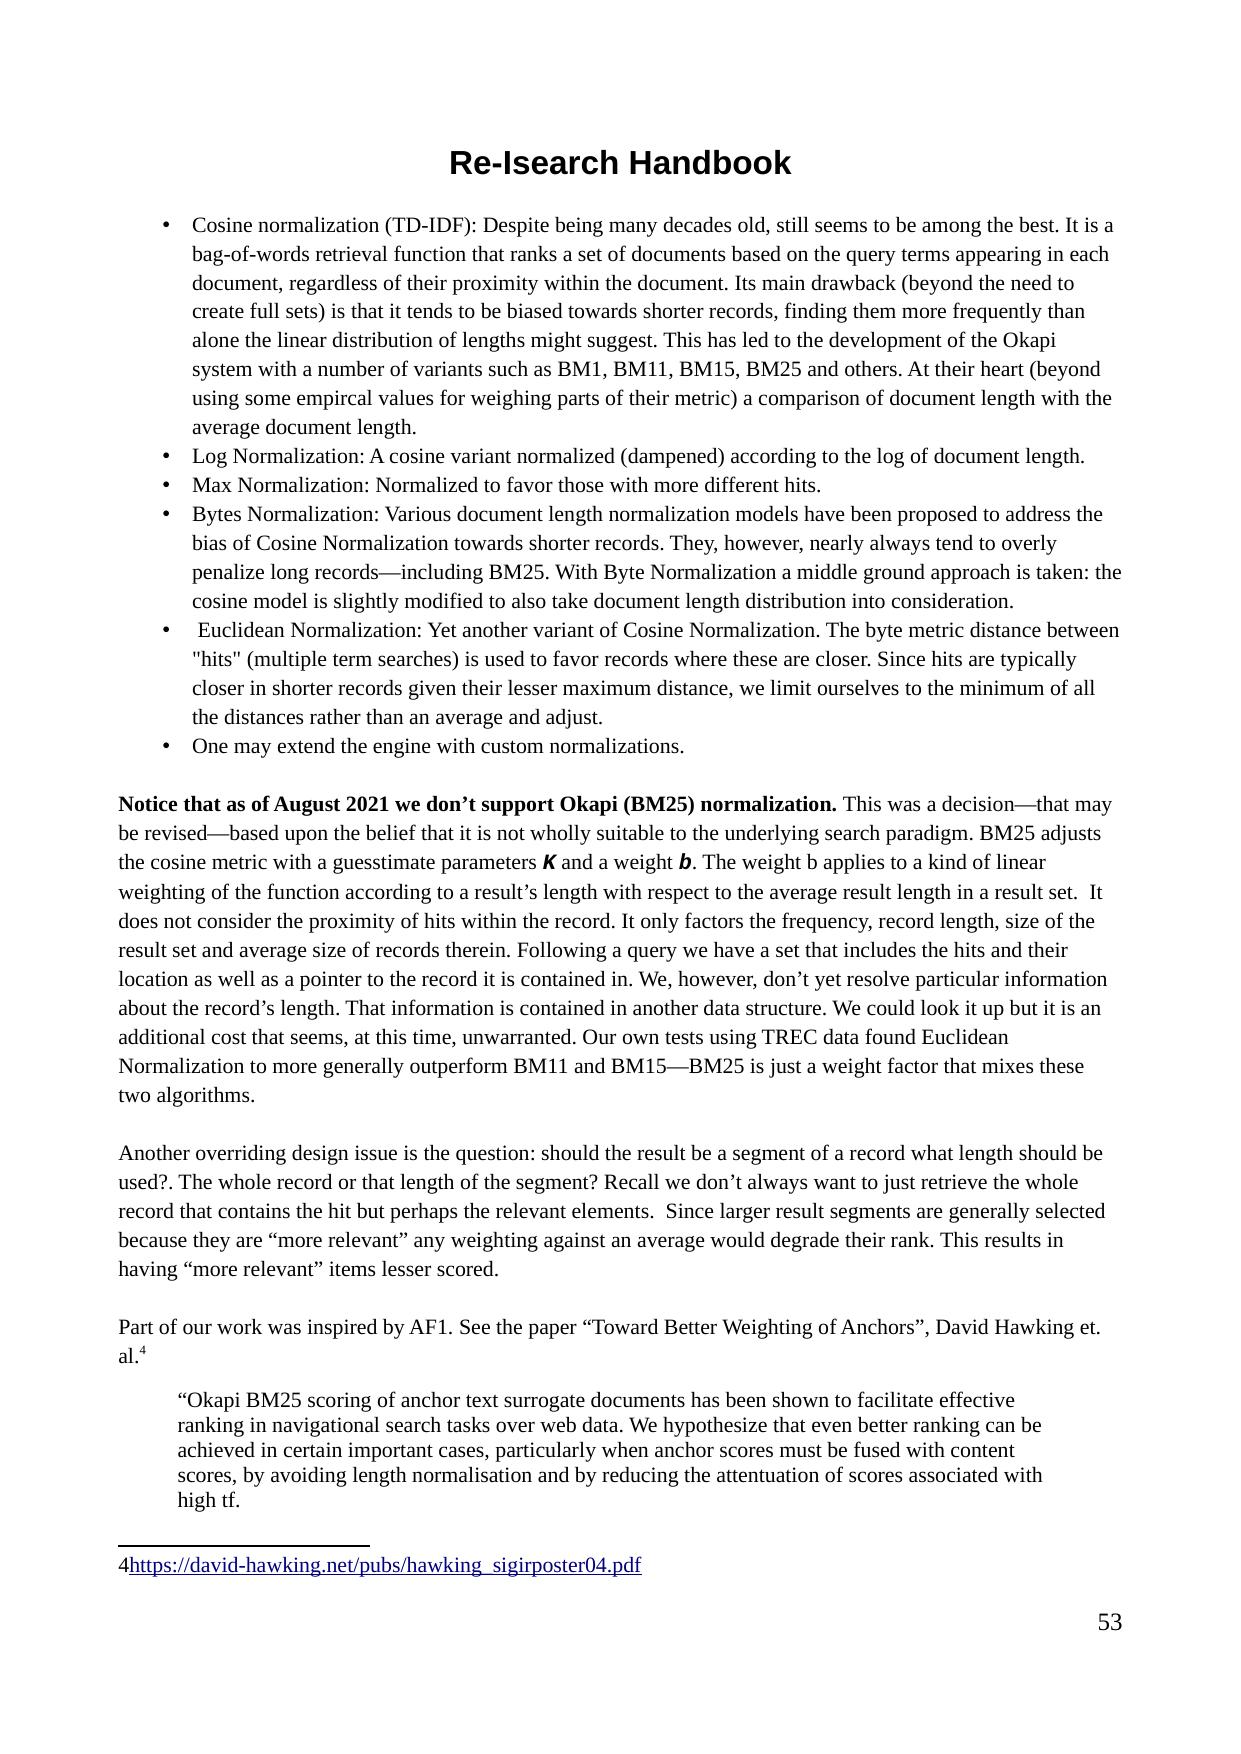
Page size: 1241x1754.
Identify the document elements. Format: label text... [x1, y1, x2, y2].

list Max Normalization: Normalized to favor those with more different hits. [162, 472, 1122, 497]
list Log Normalization: A cosine variant normalized (dampened) according to the log of document length. [162, 443, 1122, 468]
list Bytes Normalization: Various document length normalization models have been proposed to address the bias of Cosine Normalization towards shorter records. They, however, nearly always tend to overly penalize long records—including BM25. With Byte Normalization a middle ground approach is taken: the cosine model is slightly modified to also take document length distribution into consideration. [162, 501, 1122, 613]
text https://david-hawking.net/pubs/hawking_sigirposter04.pdf [118, 1552, 1122, 1577]
list Euclidean Normalization: Yet another variant of Cosine Normalization. The byte metric distance between "hits" (multiple term searches) is used to favor records where these are closer. Since hits are typically closer in shorter records given their lesser maximum distance, we limit ourselves to the minimum of all the distances rather than an average and adjust. [162, 617, 1122, 729]
text Part of our work was inspired by AF1. See the paper “Toward Better Weighting of Anchors”, David Hawking et. al. [118, 1314, 1122, 1368]
text Notice that as of August 2021 we don’t support Okapi (BM25) normalization. This was a decision—that may be revised—based upon the belief that it is not wholly suitable to the underlying search paradigm. BM25 adjusts the cosine metric with a guesstimate parameters K and a weight b. The weight b applies to a kind of linear weighting of the function according to a result’s length with respect to the average result length in a result set. It does not consider the proximity of hits within the record. It only factors the frequency, record length, size of the result set and average size of records therein. Following a query we have a set that includes the hits and their location as well as a pointer to the record it is contained in. We, however, don’t yet resolve particular information about the record’s length. That information is contained in another data structure. We could look it up but it is an additional cost that seems, at this time, unwarranted. Our own tests using TREC data found Euclidean Normalization to more generally outperform BM11 and BM15—BM25 is just a weight factor that mixes these two algorithms. [118, 791, 1122, 1107]
list Cosine normalization (TD-IDF): Despite being many decades old, still seems to be among the best. It is a bag-of-words retrieval function that ranks a set of documents based on the query terms appearing in each document, regardless of their proximity within the document. Its main drawback (beyond the need to create full sets) is that it tends to be biased towards shorter records, finding them more frequently than alone the linear distribution of lengths might suggest. This has led to the development of the Okapi system with a number of variants such as BM1, BM11, BM15, BM25 and others. At their heart (beyond using some empircal values for weighing parts of their metric) a comparison of document length with the average document length. [162, 212, 1122, 439]
text Another overriding design issue is the question: should the result be a segment of a record what length should be used?. The whole record or that length of the segment? Recall we don’t always want to just retrieve the whole record that contains the hit but perhaps the relevant elements. Since larger result segments are generally selected because they are “more relevant” any weighting against an average would degrade their rank. This results in having “more relevant” items lesser scored. [118, 1140, 1122, 1281]
list One may extend the engine with custom normalizations. [162, 733, 1122, 758]
text “Okapi BM25 scoring of anchor text surrogate documents has been shown to facilitate effective ranking in navigational search tasks over web data. We hypothesize that even better ranking can be achieved in certain important cases, particularly when anchor scores must be fused with content scores, by avoiding length normalisation and by reducing the attentuation of scores associated with high tf. [177, 1387, 1063, 1513]
